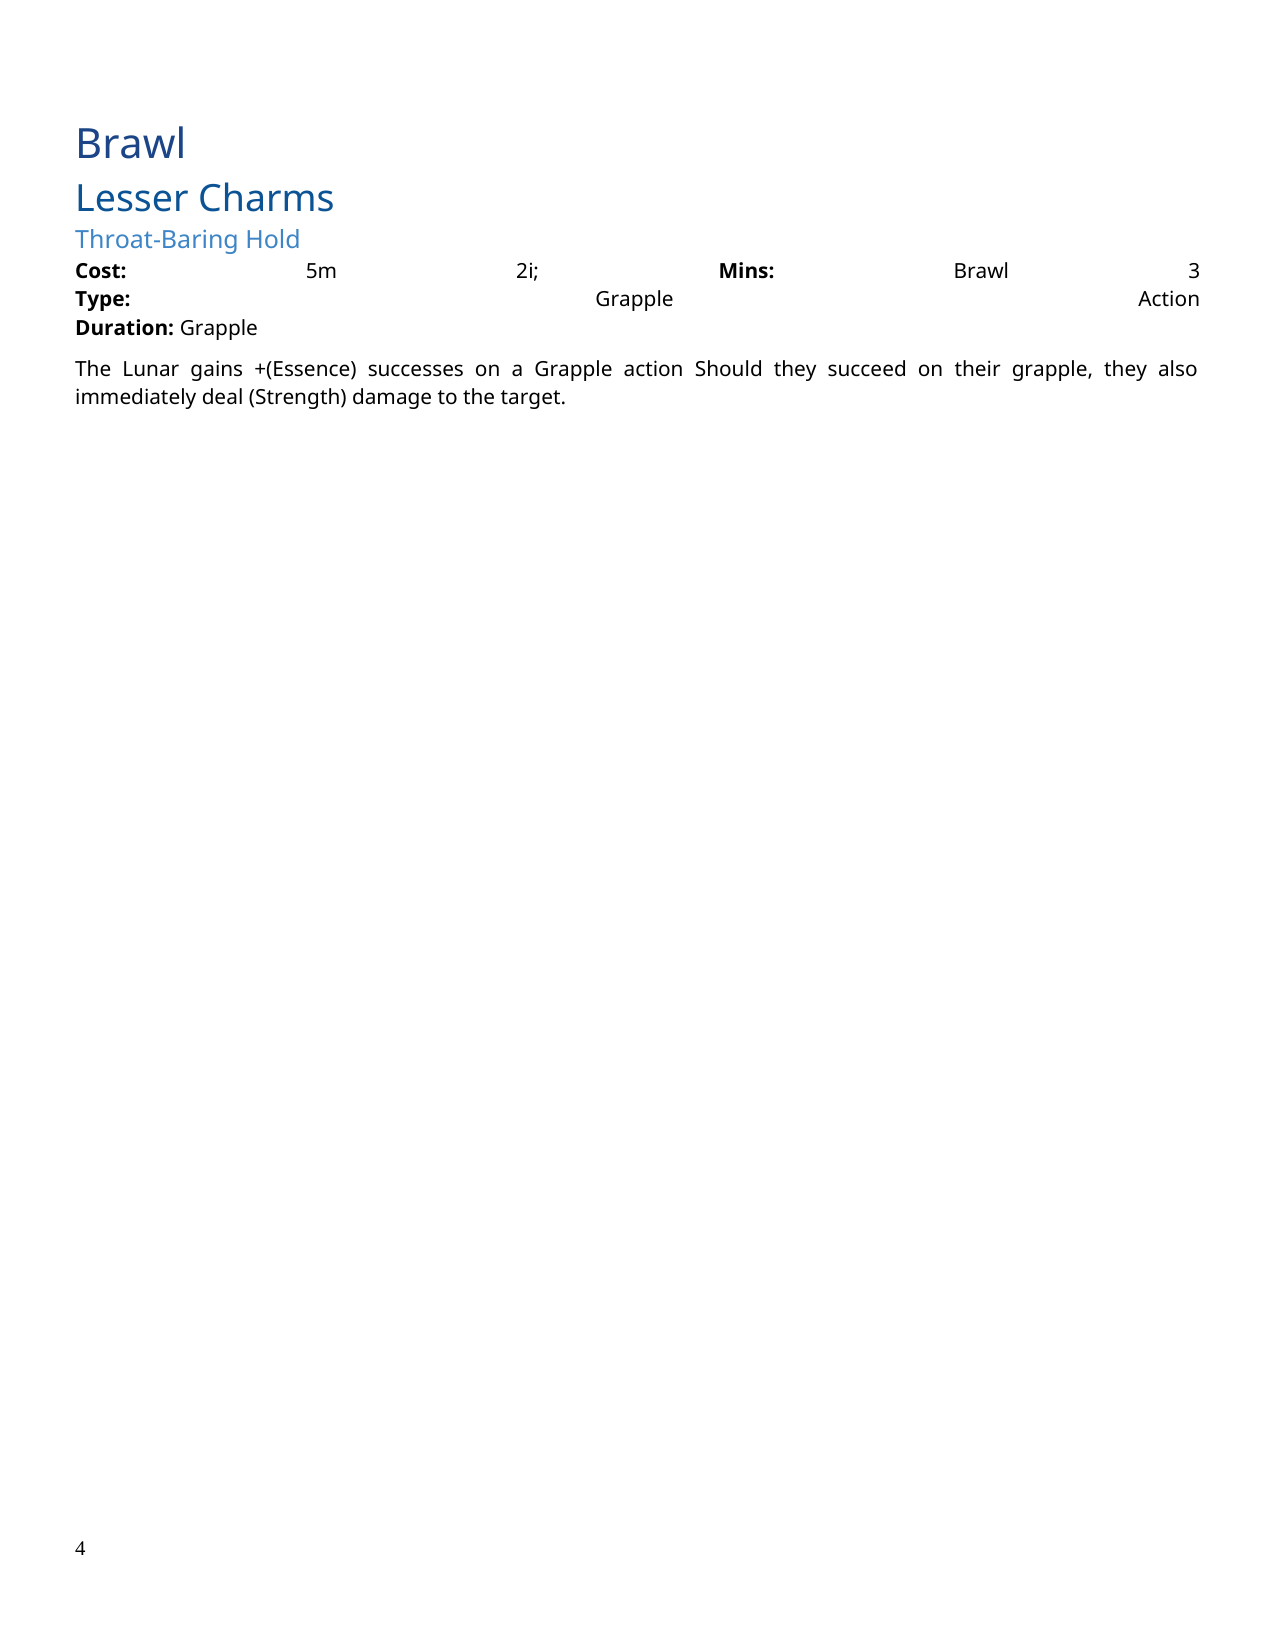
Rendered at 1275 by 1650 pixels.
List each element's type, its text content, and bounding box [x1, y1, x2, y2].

subtitle Brawl [75, 114, 1200, 171]
text The Lunar gains +(Essence) successes on a Grapple action Should they succeed on their grapple, they also immediately deal (Strength) damage to the target. [75, 354, 1200, 411]
subtitle Throat-Baring Hold [75, 222, 1200, 256]
text Cost: 5m 2i; Mins: Brawl 3 Type: Grapple Action Duration: Grapple [75, 256, 1200, 341]
subtitle Lesser Charms [75, 171, 1200, 222]
